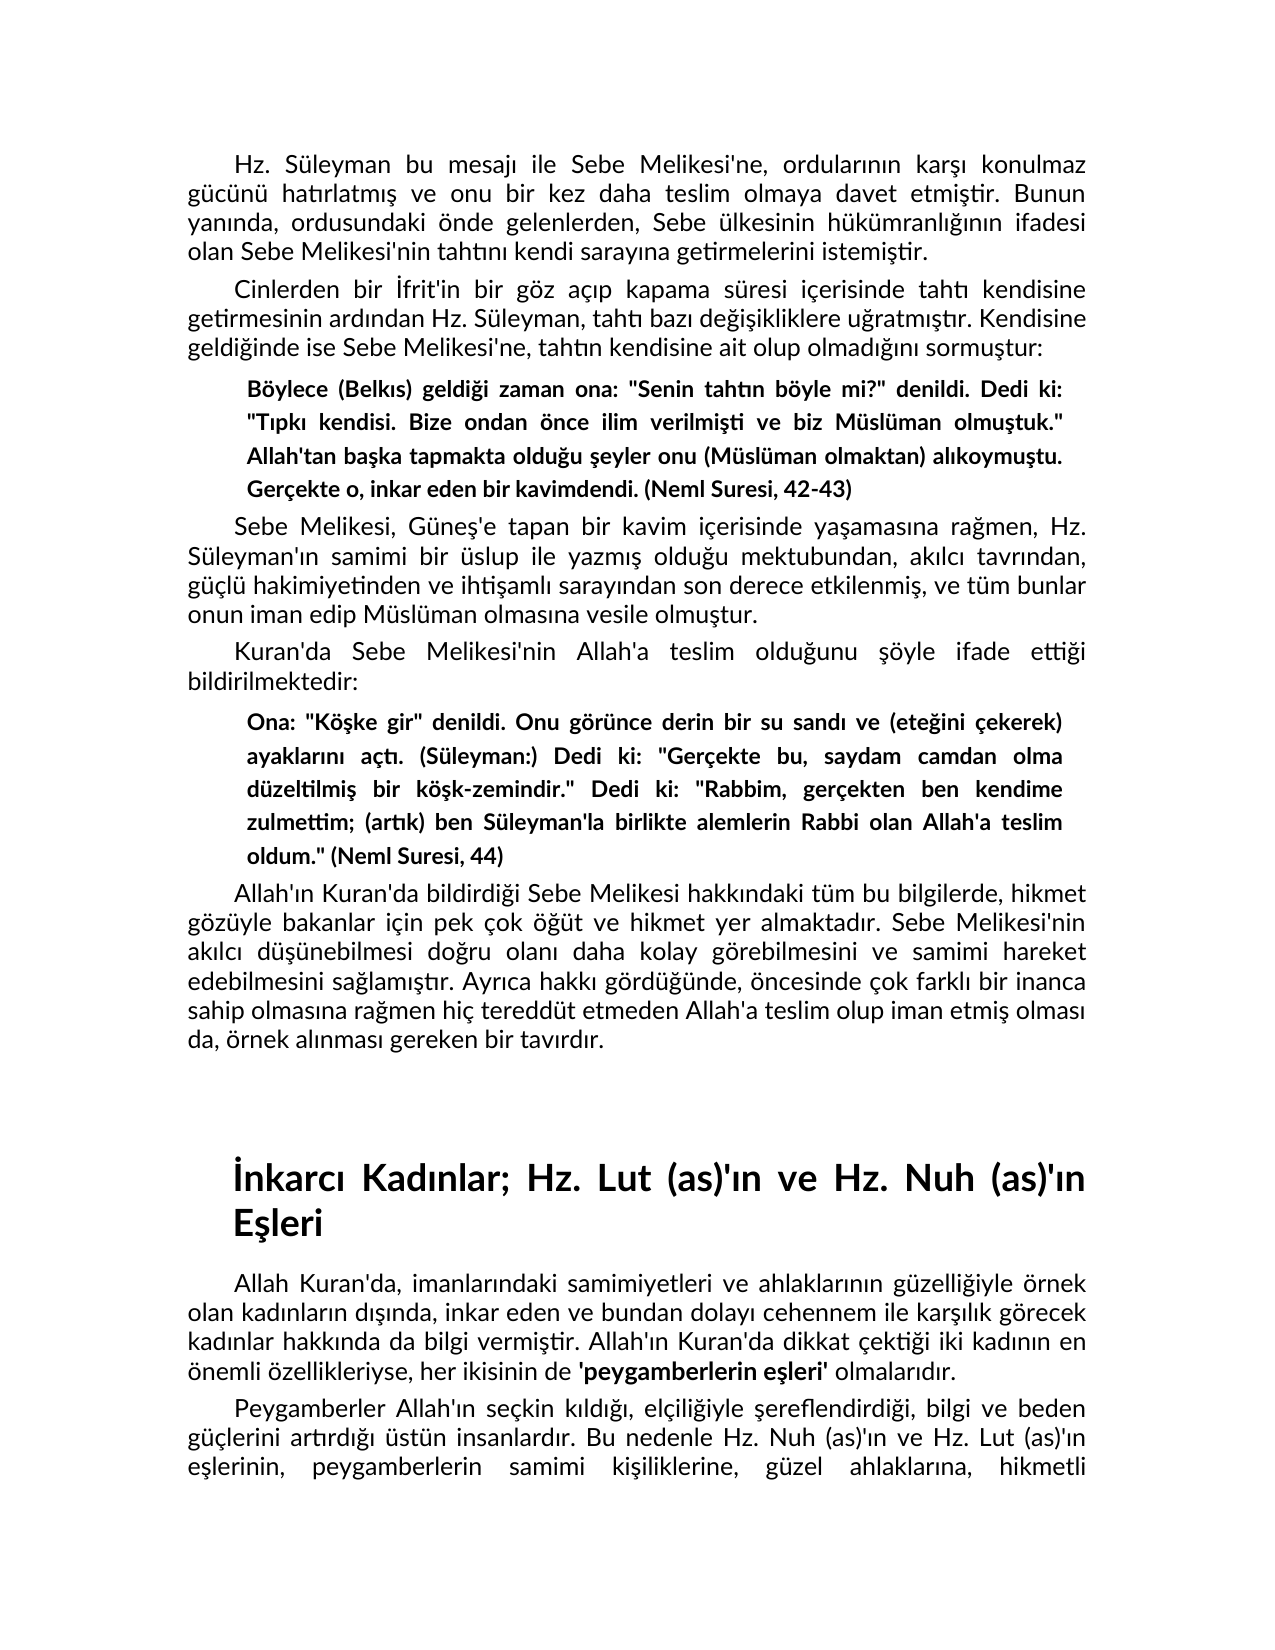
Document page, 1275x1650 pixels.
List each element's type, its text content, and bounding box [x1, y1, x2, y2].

text Ona: "Köşke gir" denildi. Onu görünce derin bir su sandı ve (eteğini çekerek) ayaklarını açtı. (Süleyman:) Dedi ki: "Gerçekte bu, saydam camdan olma düzeltilmiş bir köşk-zemindir." Dedi ki: "Rabbim, gerçekten ben kendime zulmettim; (artık) ben Süleyman'la birlikte alemlerin Rabbi olan Allah'a teslim oldum." (Neml Suresi, 44) [247, 704, 1064, 871]
text Sebe Melikesi, Güneş'e tapan bir kavim içerisinde yaşamasına rağmen, Hz. Süleyman'ın samimi bir üslup ile yazmış olduğu mektubundan, akılcı tavrından, güçlü hakimiyetinden ve ihtişamlı sarayından son derece etkilenmiş, ve tüm bunlar onun iman edip Müslüman olmasına vesile olmuştur. [187, 512, 1087, 629]
text Cinlerden bir İfrit'in bir göz açıp kapama süresi içerisinde tahtı kendisine getirmesinin ardından Hz. Süleyman, tahtı bazı değişikliklere uğratmıştır. Kendisine geldiğinde ise Sebe Melikesi'ne, tahtın kendisine ait olup olmadığını sormuştur: [187, 275, 1087, 362]
text Hz. Süleyman bu mesajı ile Sebe Melikesi'ne, ordularının karşı konulmaz gücünü hatırlatmış ve onu bir kez daha teslim olmaya davet etmiştir. Bunun yanında, ordusundaki önde gelenlerden, Sebe ülkesinin hükümranlığının ifadesi olan Sebe Melikesi'nin tahtını kendi sarayına getirmelerini istemiştir. [187, 150, 1087, 267]
text Peygamberler Allah'ın seçkin kıldığı, elçiliğiyle şereflendirdiği, bilgi ve beden güçlerini artırdığı üstün insanlardır. Bu nedenle Hz. Nuh (as)'ın ve Hz. Lut (as)'ın eşlerinin, peygamberlerin samimi kişiliklerine, güzel ahlaklarına, hikmetli [187, 1394, 1087, 1482]
text Kuran'da Sebe Melikesi'nin Allah'a teslim olduğunu şöyle ifade ettiği bildirilmektedir: [187, 637, 1087, 696]
text Allah Kuran'da, imanlarındaki samimiyetleri ve ahlaklarının güzelliğiyle örnek olan kadınların dışında, inkar eden ve bundan dolayı cehennem ile karşılık görecek kadınlar hakkında da bilgi vermiştir. Allah'ın Kuran'da dikkat çektiği iki kadının en önemli özellikleriyse, her ikisinin de 'peygamberlerin eşleri' olmalarıdır. [187, 1269, 1087, 1386]
subtitle İnkarcı Kadınlar; Hz. Lut (as)'ın ve Hz. Nuh (as)'ın Eşleri [232, 1154, 1087, 1244]
text Allah'ın Kuran'da bildirdiği Sebe Melikesi hakkındaki tüm bu bilgilerde, hikmet gözüyle bakanlar için pek çok öğüt ve hikmet yer almaktadır. Sebe Melikesi'nin akılcı düşünebilmesi doğru olanı daha kolay görebilmesini ve samimi hareket edebilmesini sağlamıştır. Ayrıca hakkı gördüğünde, öncesinde çok farklı bir inanca sahip olmasına rağmen hiç tereddüt etmeden Allah'a teslim olup iman etmiş olması da, örnek alınması gereken bir tavırdır. [187, 879, 1087, 1054]
text Böylece (Belkıs) geldiği zaman ona: "Senin tahtın böyle mi?" denildi. Dedi ki: "Tıpkı kendisi. Bize ondan önce ilim verilmişti ve biz Müslüman olmuştuk." Allah'tan başka tapmakta olduğu şeyler onu (Müslüman olmaktan) alıkoymuştu. Gerçekte o, inkar eden bir kavimdendi. (Neml Suresi, 42-43) [247, 371, 1064, 504]
